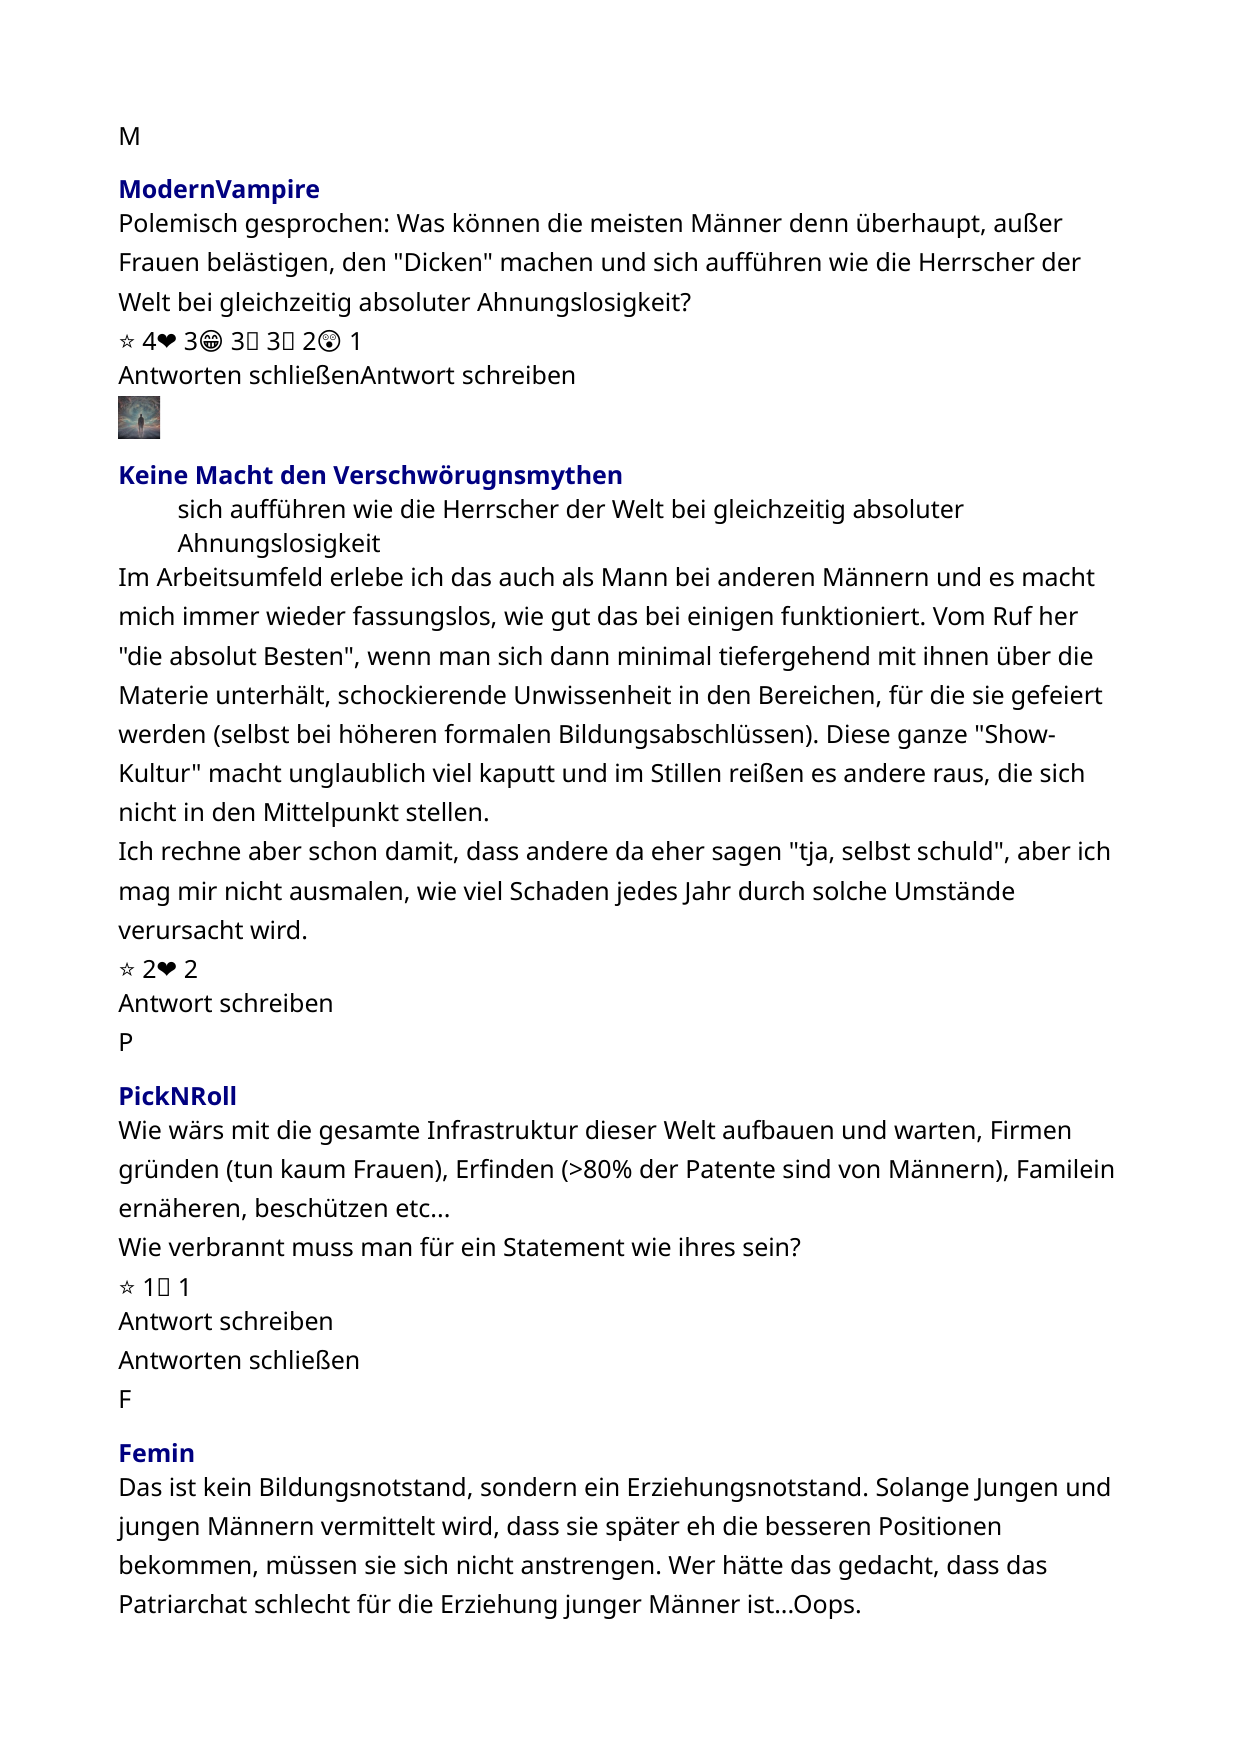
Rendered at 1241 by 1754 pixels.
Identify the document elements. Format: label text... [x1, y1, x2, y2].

picture [118, 396, 161, 439]
text ⭐️ 2❤️ 2 [118, 952, 1122, 986]
text Antwort schreiben [118, 1303, 1122, 1337]
text ⭐️ 1🤨 1 [118, 1269, 1122, 1303]
text P [118, 1025, 1122, 1059]
text M [118, 118, 1122, 152]
text Antwort schreiben [118, 986, 1122, 1020]
text sich aufführen wie die Herrscher der Welt bei gleichzeitig absoluter Ahnungslosigkeit [177, 492, 1063, 560]
text F [118, 1382, 1122, 1416]
subtitle PickNRoll [118, 1078, 1122, 1113]
subtitle Keine Macht den Verschwörugnsmythen [118, 458, 1122, 492]
subtitle Femin [118, 1435, 1122, 1469]
text ⭐️ 4❤️ 3😁 3🙁 3🤨 2😲 1 [118, 323, 1122, 357]
text Antworten schließenAntwort schreiben [118, 357, 1122, 392]
text Das ist kein Bildungsnotstand, sondern ein Erziehungsnotstand. Solange Jungen und jungen Männern vermittelt wird, dass sie später eh die besseren Positionen bekommen, müssen sie sich nicht anstrengen. Wer hätte das gedacht, dass das Patriarchat schlecht für die Erziehung junger Männer ist...Oops. [118, 1469, 1122, 1621]
text Im Arbeitsumfeld erlebe ich das auch als Mann bei anderen Männern und es macht mich immer wieder fassungslos, wie gut das bei einigen funktioniert. Vom Ruf her "die absolut Besten", wenn man sich dann minimal tiefergehend mit ihnen über die Materie unterhält, schockierende Unwissenheit in den Bereichen, für die sie gefeiert werden (selbst bei höheren formalen Bildungsabschlüssen). Diese ganze "Show-Kultur" macht unglaublich viel kaputt und im Stillen reißen es andere raus, die sich nicht in den Mittelpunkt stellen. [118, 560, 1122, 829]
text Polemisch gesprochen: Was können die meisten Männer denn überhaupt, außer Frauen belästigen, den "Dicken" machen und sich aufführen wie die Herrscher der Welt bei gleichzeitig absoluter Ahnungslosigkeit? [118, 206, 1122, 318]
text Wie wärs mit die gesamte Infrastruktur dieser Welt aufbauen und warten, Firmen gründen (tun kaum Frauen), Erfinden (>80% der Patente sind von Männern), Familein ernäheren, beschützen etc... [118, 1113, 1122, 1225]
text Ich rechne aber schon damit, dass andere da eher sagen "tja, selbst schuld", aber ich mag mir nicht ausmalen, wie viel Schaden jedes Jahr durch solche Umstände verursacht wird. [118, 834, 1122, 946]
subtitle ModernVampire [118, 172, 1122, 206]
text Antworten schließen [118, 1342, 1122, 1377]
text Wie verbrannt muss man für ein Statement wie ihres sein? [118, 1230, 1122, 1264]
